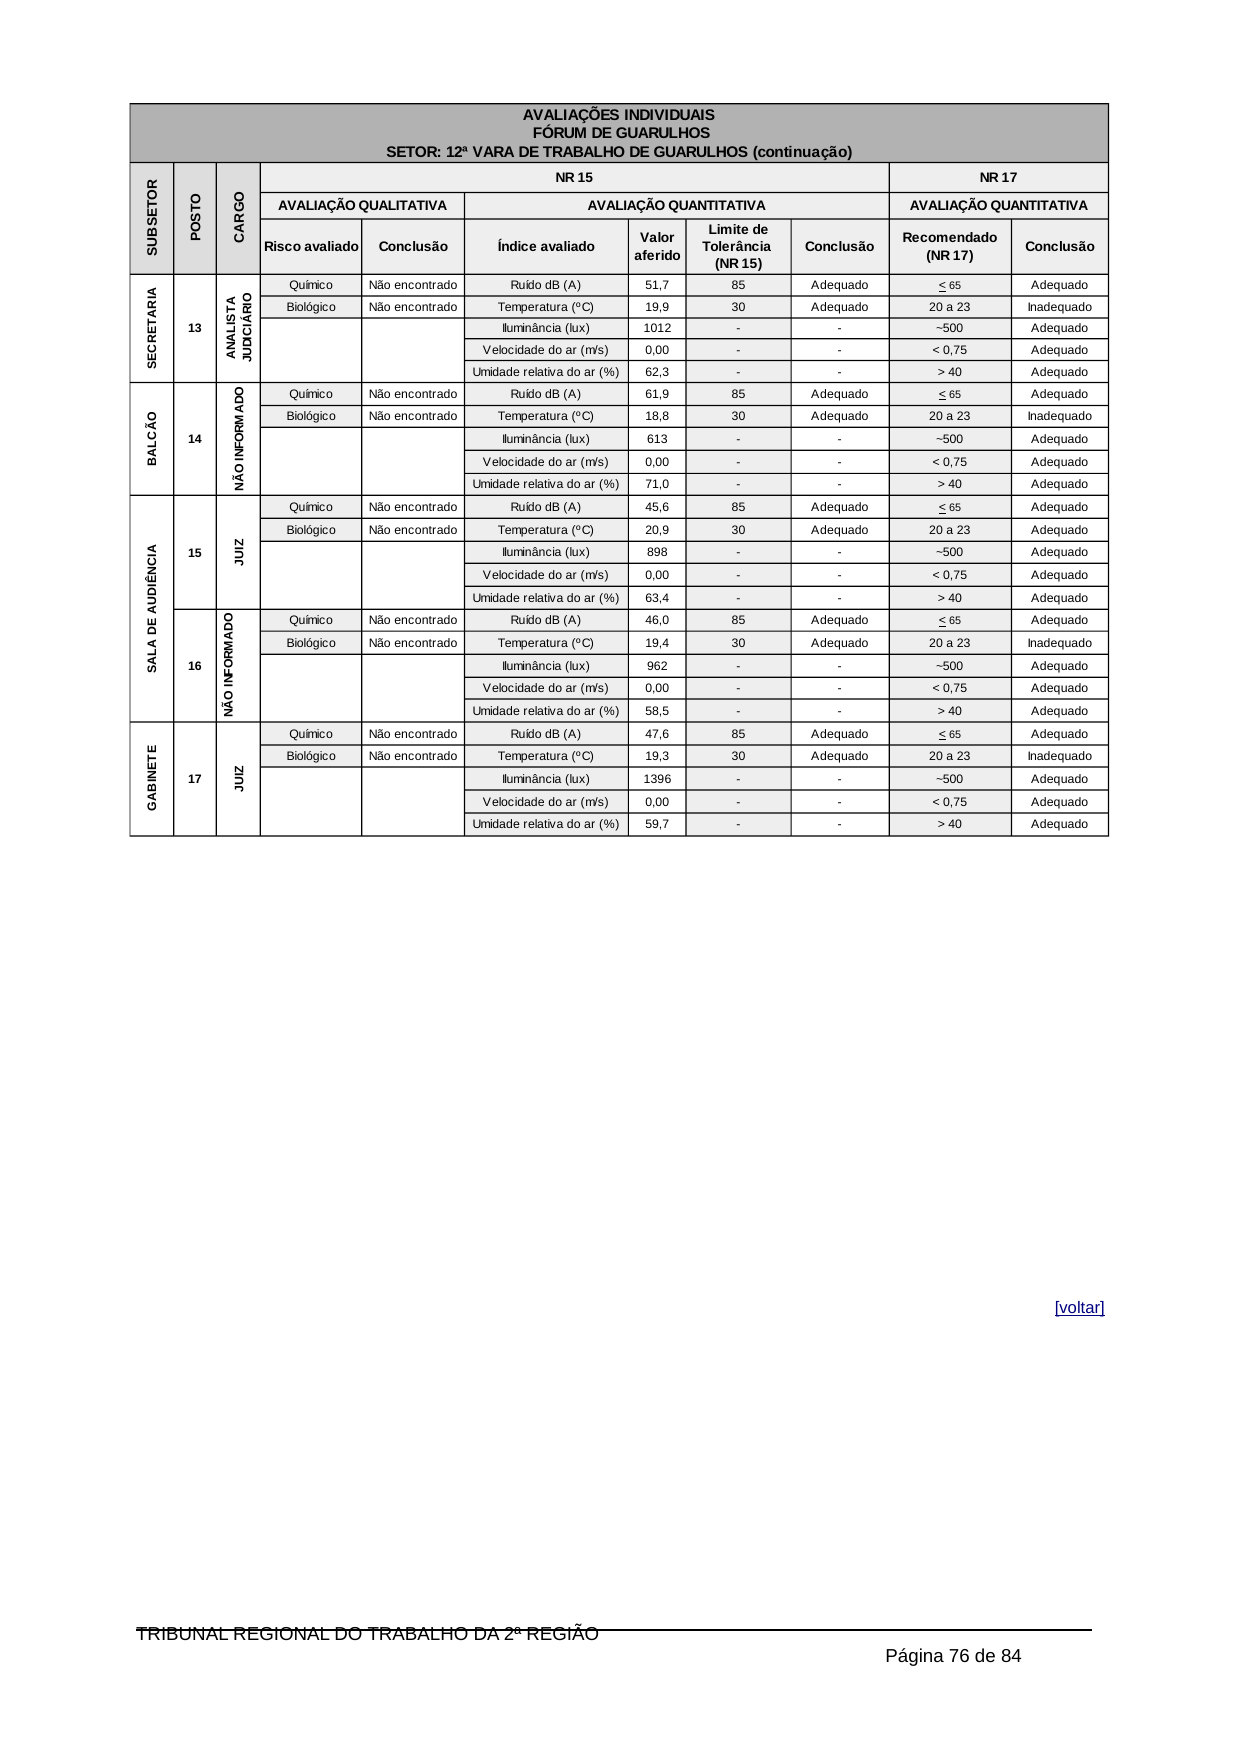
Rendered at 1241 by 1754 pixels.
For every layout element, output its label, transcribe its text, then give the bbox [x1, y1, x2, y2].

text [voltar] [136, 1298, 1104, 1317]
